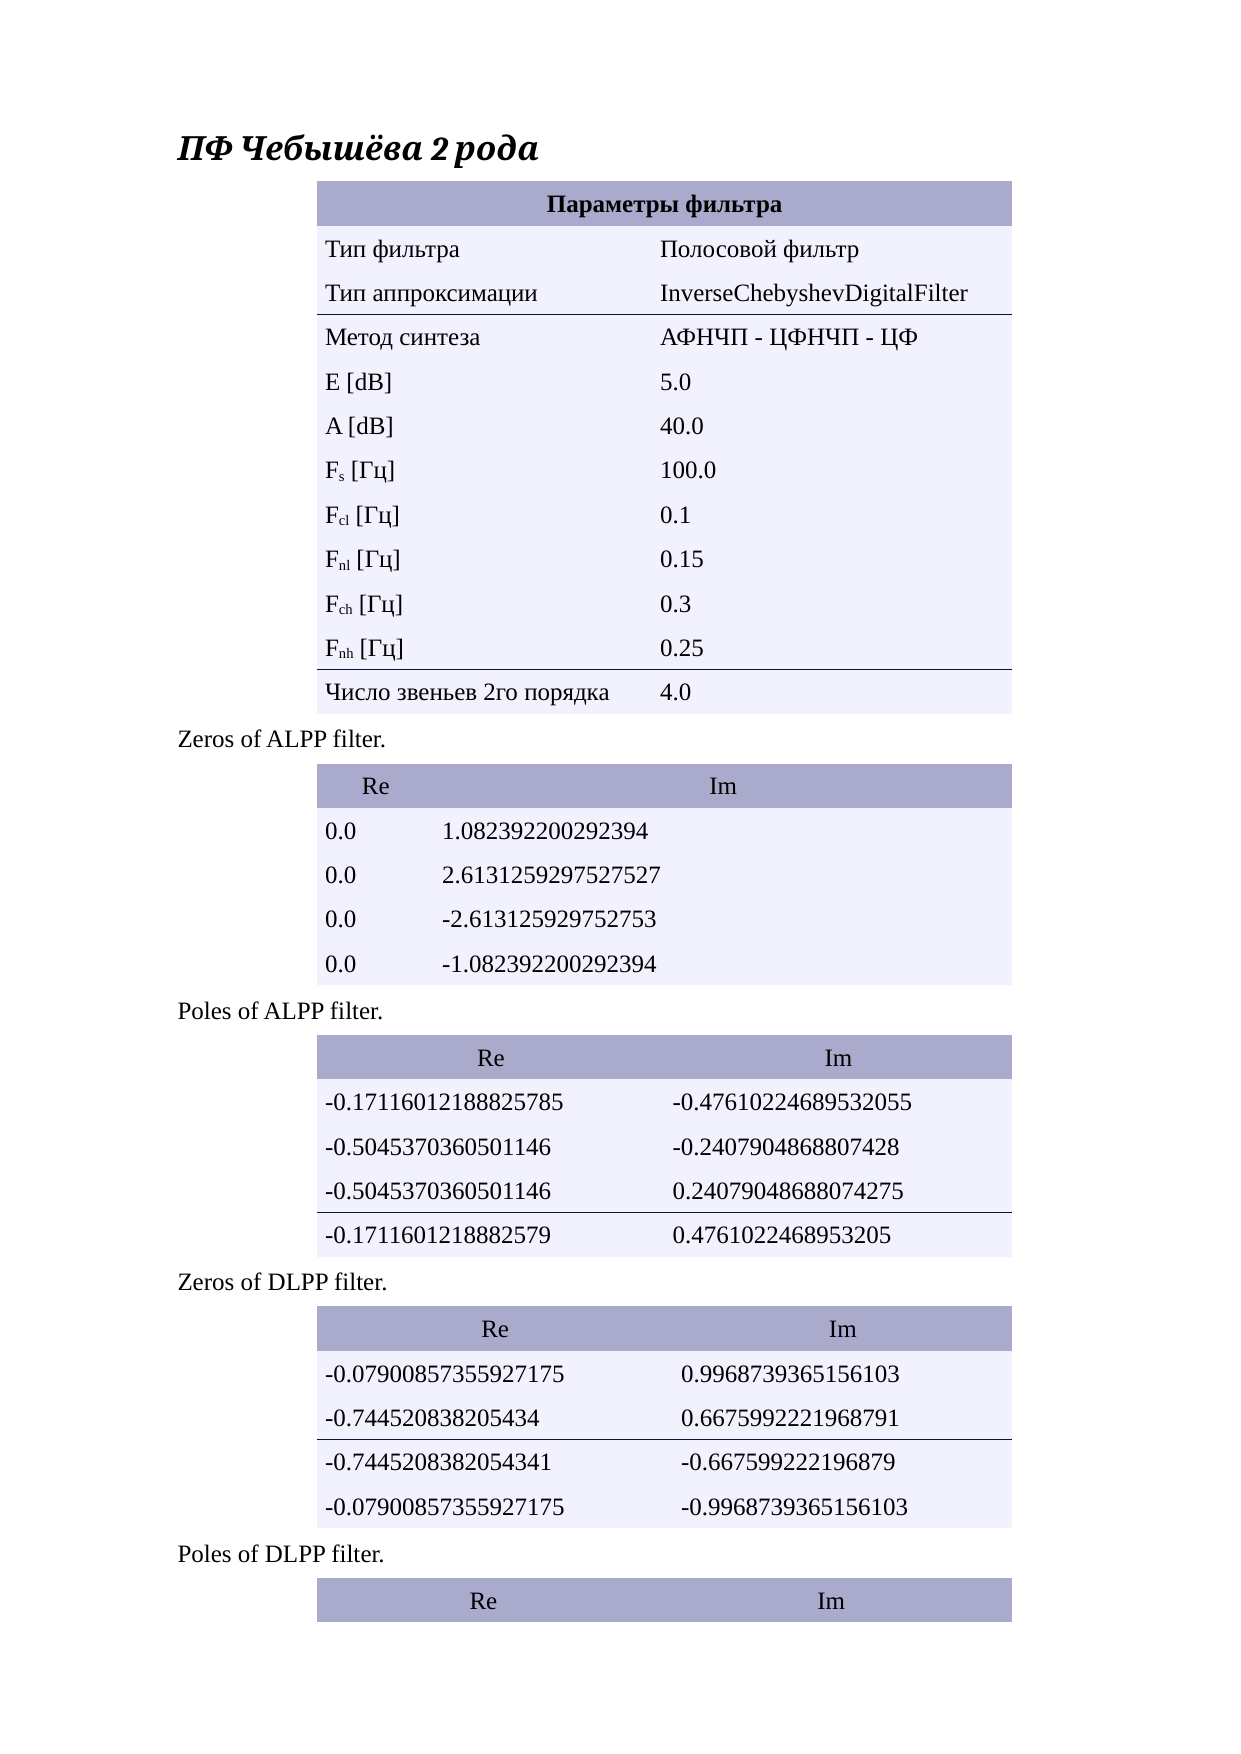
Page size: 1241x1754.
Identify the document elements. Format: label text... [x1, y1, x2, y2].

table_cell 5.0 [652, 359, 1012, 403]
table_cell 0.0 [317, 897, 434, 941]
table_cell Метод синтеза [317, 315, 652, 359]
table_cell 0.9968739365156103 [673, 1351, 1012, 1395]
table_cell Полосовой фильтр [652, 226, 1012, 270]
table_cell Число звеньев 2го порядка [317, 670, 652, 714]
table_cell 0.24079048688074275 [664, 1168, 1012, 1212]
table_header Im [673, 1306, 1012, 1351]
table_cell InverseChebyshevDigitalFilter [652, 270, 1012, 314]
text Poles of ALPP filter. [177, 996, 1152, 1024]
table_cell -1.082392200292394 [434, 941, 1012, 985]
table_cell -0.744520838205434 [317, 1395, 673, 1439]
table_cell Fnh [Гц] [317, 625, 652, 669]
table_cell -0.17116012188825785 [317, 1079, 664, 1124]
table_cell 40.0 [652, 403, 1012, 448]
table_cell -2.613125929752753 [434, 897, 1012, 941]
text Zeros of DLPP filter. [177, 1267, 1152, 1296]
table_cell -0.667599222196879 [673, 1440, 1012, 1484]
table_header Re [317, 1035, 664, 1079]
table_cell Тип аппроксимации [317, 270, 652, 314]
table_cell -0.07900857355927175 [317, 1484, 673, 1528]
table_cell 0.3 [652, 581, 1012, 625]
table_cell E [dB] [317, 359, 652, 403]
table_cell A [dB] [317, 403, 652, 448]
table_cell -0.9968739365156103 [673, 1484, 1012, 1528]
table_header Im [664, 1035, 1012, 1079]
table_cell 4.0 [652, 670, 1012, 714]
table_header Re [317, 764, 434, 808]
table_cell -0.5045370360501146 [317, 1168, 664, 1212]
table_cell 0.1 [652, 492, 1012, 536]
table_cell -0.7445208382054341 [317, 1440, 673, 1484]
table_header Re [317, 1578, 650, 1622]
table_cell 0.0 [317, 941, 434, 985]
table_cell Тип фильтра [317, 226, 652, 270]
table_cell -0.07900857355927175 [317, 1351, 673, 1395]
table_cell -0.1711601218882579 [317, 1213, 664, 1257]
table_cell 0.25 [652, 625, 1012, 669]
table_cell Fcl [Гц] [317, 492, 652, 536]
subtitle ПФ Чебышёва 2 рода [177, 131, 1152, 169]
table_cell Fnl [Гц] [317, 536, 652, 581]
table_cell 0.15 [652, 536, 1012, 581]
table_cell -0.47610224689532055 [664, 1079, 1012, 1124]
table_header Параметры фильтра [317, 181, 1012, 226]
table_header Im [650, 1578, 1012, 1622]
table_cell 0.4761022468953205 [664, 1213, 1012, 1257]
table_cell 0.6675992221968791 [673, 1395, 1012, 1439]
table_cell -0.5045370360501146 [317, 1124, 664, 1168]
table_cell АФНЧП - ЦФНЧП - ЦФ [652, 315, 1012, 359]
table_cell -0.2407904868807428 [664, 1124, 1012, 1168]
table_cell 100.0 [652, 448, 1012, 492]
text Poles of DLPP filter. [177, 1539, 1152, 1567]
table_header Re [317, 1306, 673, 1351]
table_cell Fs [Гц] [317, 448, 652, 492]
table_cell Fch [Гц] [317, 581, 652, 625]
table_cell 1.082392200292394 [434, 808, 1012, 852]
table_cell 2.6131259297527527 [434, 852, 1012, 897]
text Zeros of ALPP filter. [177, 724, 1152, 753]
table_header Im [434, 764, 1012, 808]
table_cell 0.0 [317, 852, 434, 897]
table_cell 0.0 [317, 808, 434, 852]
